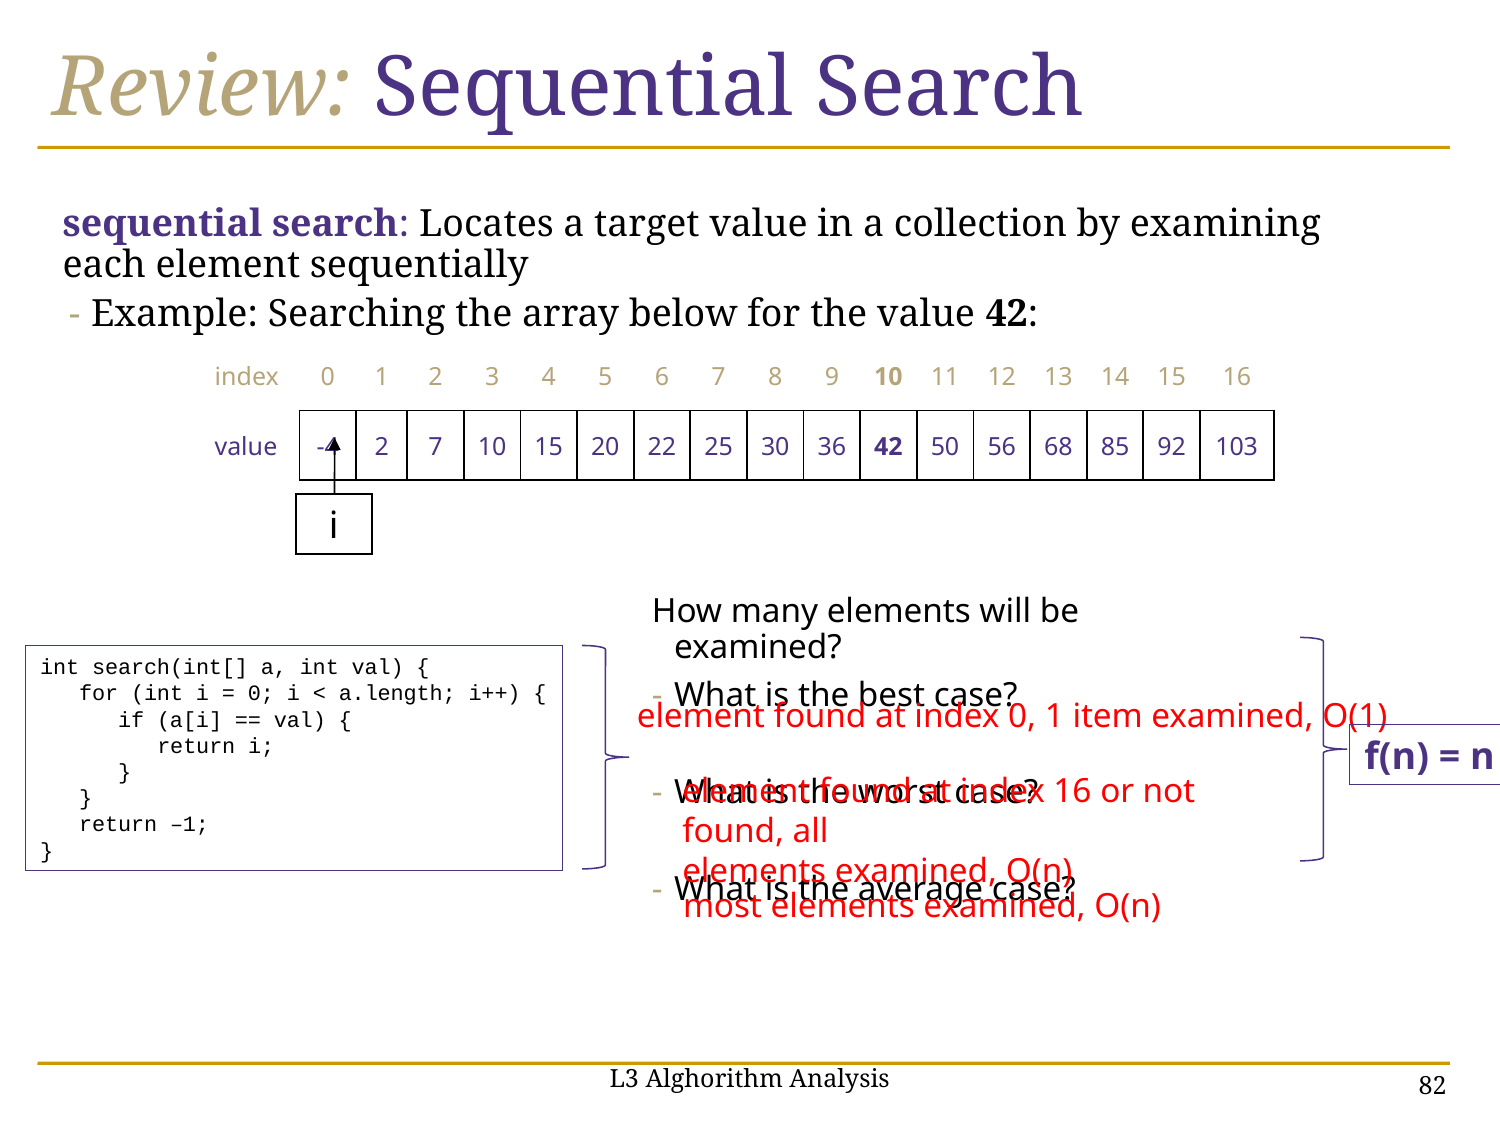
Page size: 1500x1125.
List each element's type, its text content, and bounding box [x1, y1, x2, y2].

table_cell 15 [521, 411, 576, 479]
table_cell 42 [861, 411, 916, 479]
table_header 4 [521, 343, 576, 410]
table_header 14 [1088, 343, 1142, 410]
table_header 7 [691, 343, 746, 410]
text_box i [295, 494, 372, 554]
table_header index [205, 343, 299, 410]
slide_number [1111, 1036, 1462, 1112]
table_header 13 [1031, 343, 1086, 410]
text_box How many elements will be examined? What is the best case? What is the worst case? What is the average case? [625, 588, 1241, 686]
table_cell 68 [1031, 411, 1086, 479]
table_cell 50 [918, 411, 973, 479]
table_header 1 [357, 343, 406, 410]
table_cell 20 [578, 411, 633, 479]
text_box element found at index 0, 1 item examined, O(1) [622, 686, 1322, 742]
table_cell 2 [357, 411, 406, 479]
table_cell 85 [1088, 411, 1142, 479]
table_cell 92 [1144, 411, 1199, 479]
table_cell 7 [408, 411, 463, 479]
table_header 2 [408, 343, 463, 410]
title Review: Sequential Search [37, 24, 1450, 200]
text_box element found at index 16 or not found, all elements examined, O(n) [667, 762, 1306, 897]
table_cell 56 [974, 411, 1029, 479]
table_header 5 [578, 343, 633, 410]
table_header 16 [1201, 343, 1272, 410]
table_cell 10 [465, 411, 520, 479]
text_box element found at index 0, 1 item examined, O(1) [1325, 686, 1413, 742]
table_header 11 [918, 343, 973, 410]
table_header 12 [974, 343, 1029, 410]
table_cell -4 [300, 411, 355, 479]
footer L3 Alghorithm Analysis [512, 1025, 988, 1100]
table_header 15 [1144, 343, 1199, 410]
text_box most elements examined, O(n) [668, 876, 1274, 932]
table_cell value [205, 411, 299, 478]
table_header 0 [300, 343, 355, 410]
table_header 9 [804, 343, 859, 410]
table_cell 36 [804, 411, 859, 479]
table_header 8 [748, 343, 803, 410]
table_header 6 [635, 343, 689, 410]
text_box int search(int[] a, int val) { for (int i = 0; i < a.length; i++) { if (a[i] == val) { return i; } } return –1; } [25, 645, 563, 871]
text_box How many elements will be examined? What is the best case? What is the worst case? What is the average case? [625, 742, 1241, 982]
table_header 10 [861, 343, 916, 410]
table_cell 30 [748, 411, 803, 479]
text_box f(n) = n [1349, 724, 1500, 785]
table_cell 25 [691, 411, 746, 479]
table_cell 22 [635, 411, 689, 479]
table_header 3 [465, 343, 520, 410]
text_box sequential search: Locates a target value in a collection by examining each element sequentially Example: Searching the array below for the value 42: [42, 198, 1419, 362]
table_cell 103 [1201, 411, 1273, 479]
